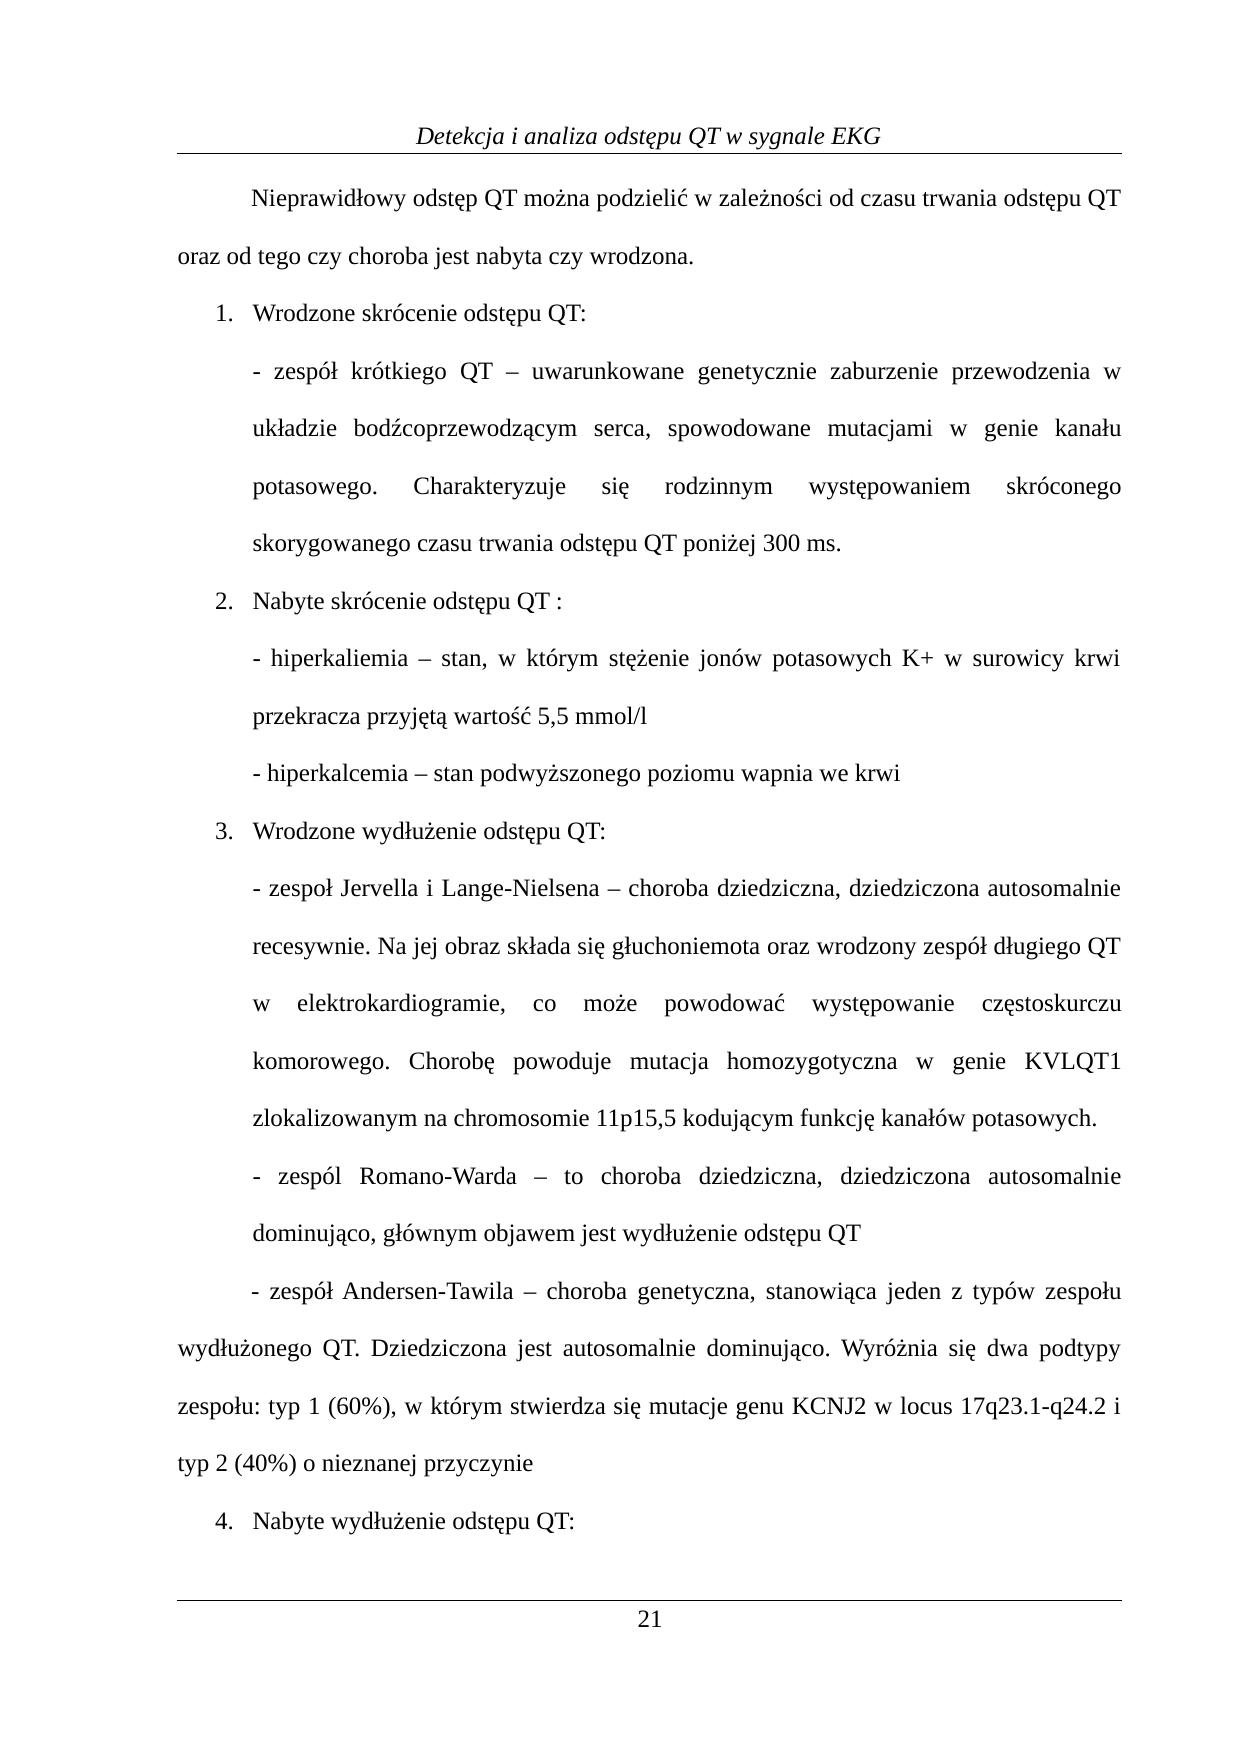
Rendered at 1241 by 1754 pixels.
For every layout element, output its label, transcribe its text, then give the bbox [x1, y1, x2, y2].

list Nabyte skrócenie odstępu QT : [215, 571, 1122, 614]
list - zespoł Jervella i Lange-Nielsena – choroba dziedziczna, dziedziczona autosomalnie recesywnie. Na jej obraz składa się głuchoniemota oraz wrodzony zespół długiego QT w elektrokardiogramie, co może powodować występowanie częstoskurczu komorowego. Chorobę powoduje mutacja homozygotyczna w genie KVLQT1 zlokalizowanym na chromosomie 11p15,5 kodującym funkcję kanałów potasowych. [215, 859, 1122, 1132]
list Nabyte wydłużenie odstępu QT: [215, 1491, 1122, 1534]
list - hiperkaliemia – stan, w którym stężenie jonów potasowych K+ w surowicy krwi przekracza przyjętą wartość 5,5 mmol/l [215, 629, 1122, 729]
list Wrodzone skrócenie odstępu QT: [215, 284, 1122, 327]
text Nieprawidłowy odstęp QT można podzielić w zależności od czasu trwania odstępu QT oraz od tego czy choroba jest nabyta czy wrodzona. [177, 183, 1122, 269]
list - zespól Romano-Warda – to choroba dziedziczna, dziedziczona autosomalnie dominująco, głównym objawem jest wydłużenie odstępu QT [215, 1146, 1122, 1247]
list Wrodzone wydłużenie odstępu QT: [215, 801, 1122, 844]
list - zespół krótkiego QT – uwarunkowane genetycznie zaburzenie przewodzenia w układzie bodźcoprzewodzącym serca, spowodowane mutacjami w genie kanału potasowego. Charakteryzuje się rodzinnym występowaniem skróconego skorygowanego czasu trwania odstępu QT poniżej 300 ms. [215, 341, 1122, 557]
text - zespół Andersen-Tawila – choroba genetyczna, stanowiąca jeden z typów zespołu wydłużonego QT. Dziedziczona jest autosomalnie dominująco. Wyróżnia się dwa podtypy zespołu: typ 1 (60%), w którym stwierdza się mutacje genu KCNJ2 w locus 17q23.1-q24.2 i typ 2 (40%) o nieznanej przyczynie [177, 1261, 1122, 1477]
list - hiperkalcemia – stan podwyższonego poziomu wapnia we krwi [215, 744, 1122, 787]
